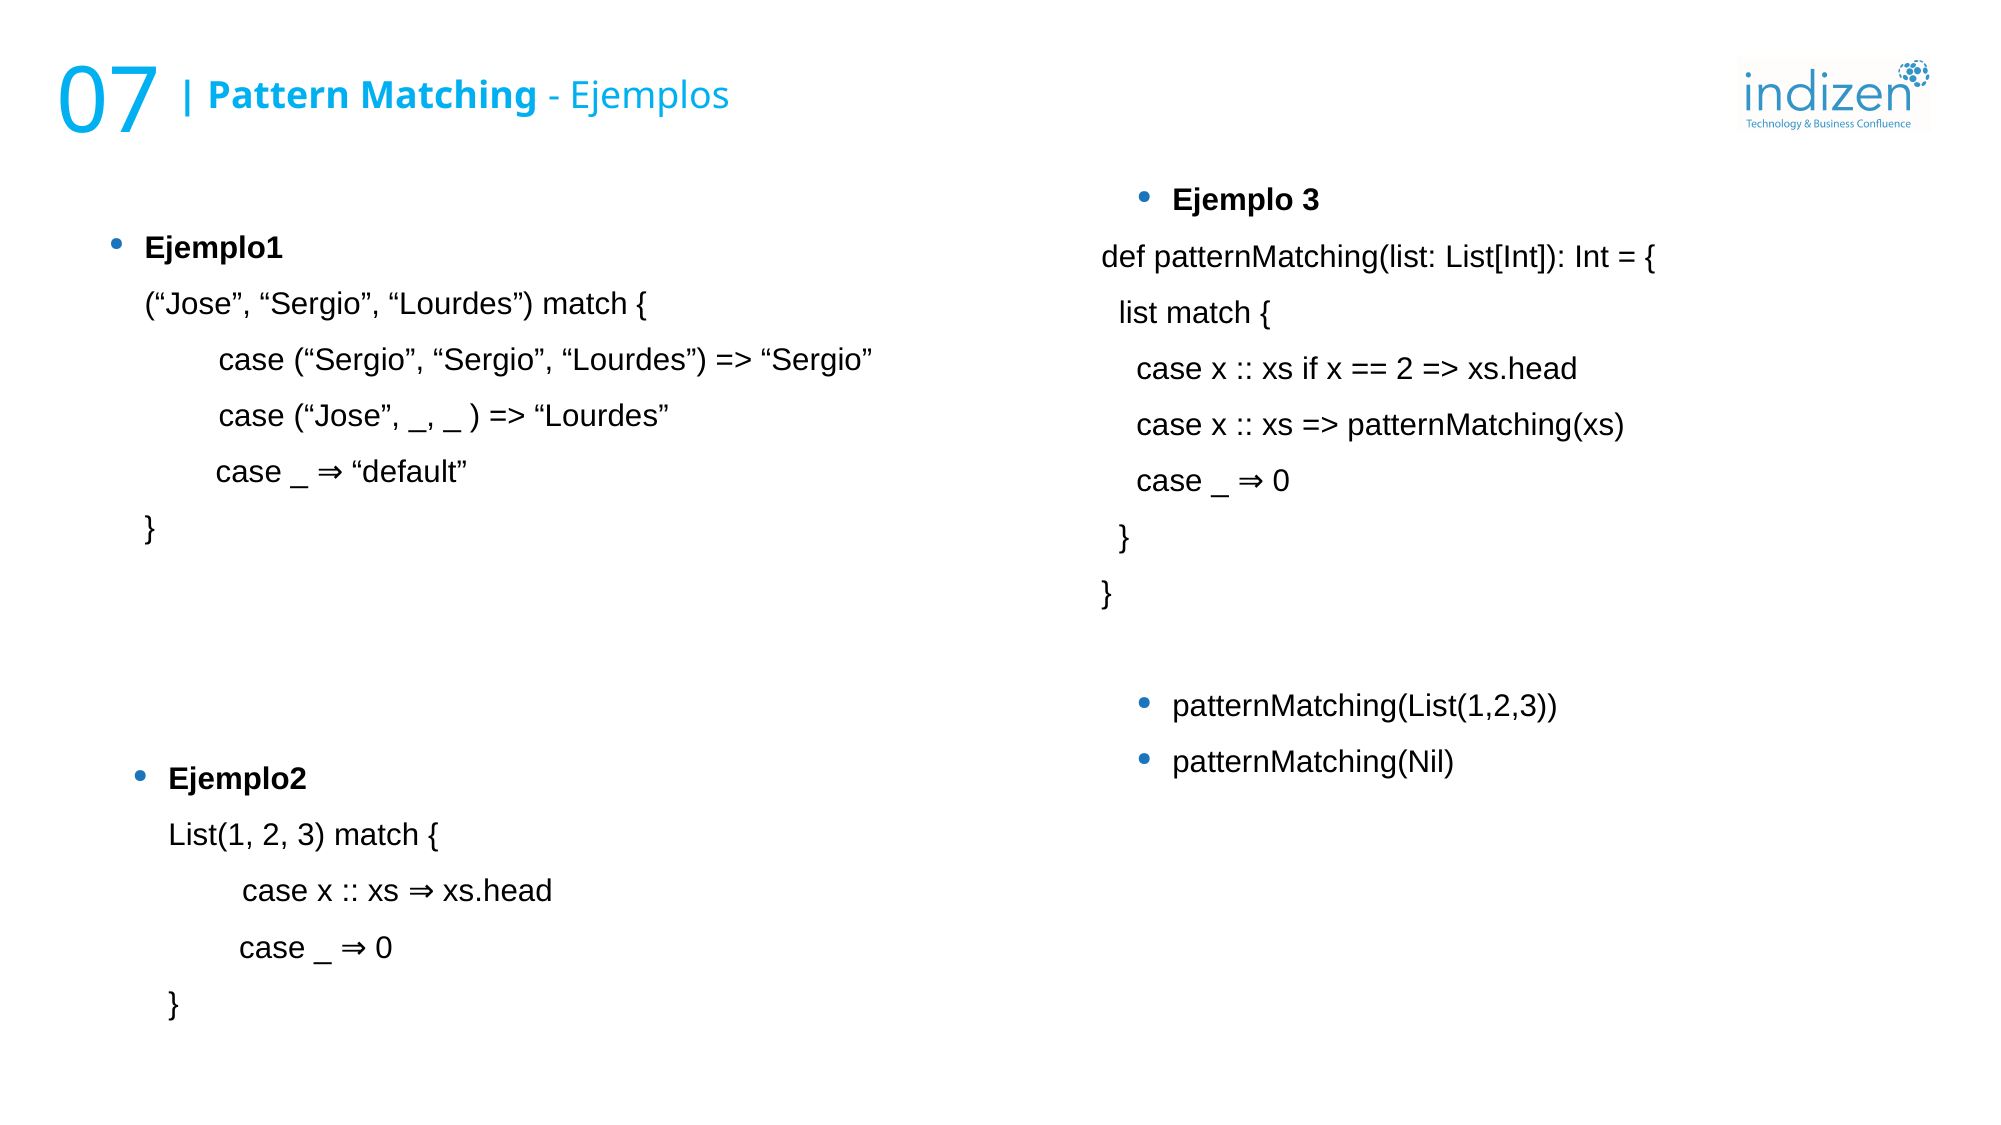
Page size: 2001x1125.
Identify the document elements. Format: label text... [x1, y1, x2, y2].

text_box 07 [69, 72, 96, 126]
text_box Ejemplo1 (“Jose”, “Sergio”, “Lourdes”) match { case (“Sergio”, “Sergio”, “Lourdes”) => “Sergio” case (“Jose”, _, _ ) => “Lourdes” case _ ⇒ “default” } [59, 200, 910, 556]
picture [1737, 57, 1931, 133]
text_box 07 [41, 45, 1392, 127]
text_box | Pattern Matching - Ejemplos [157, 60, 1276, 126]
text_box Ejemplo2 List(1, 2, 3) match { case x :: xs ⇒ xs.head case _ ⇒ 0 } [82, 732, 957, 1087]
text_box Ejemplo 3 def patternMatching(list: List[Int]): Int = { list match { case x :: xs if x == 2 => xs.head case x :: xs => patternMatching(xs) case _ ⇒ 0 } } patternMatching(List(1,2,3)) patternMatching(Nil) [1086, 153, 1961, 1099]
